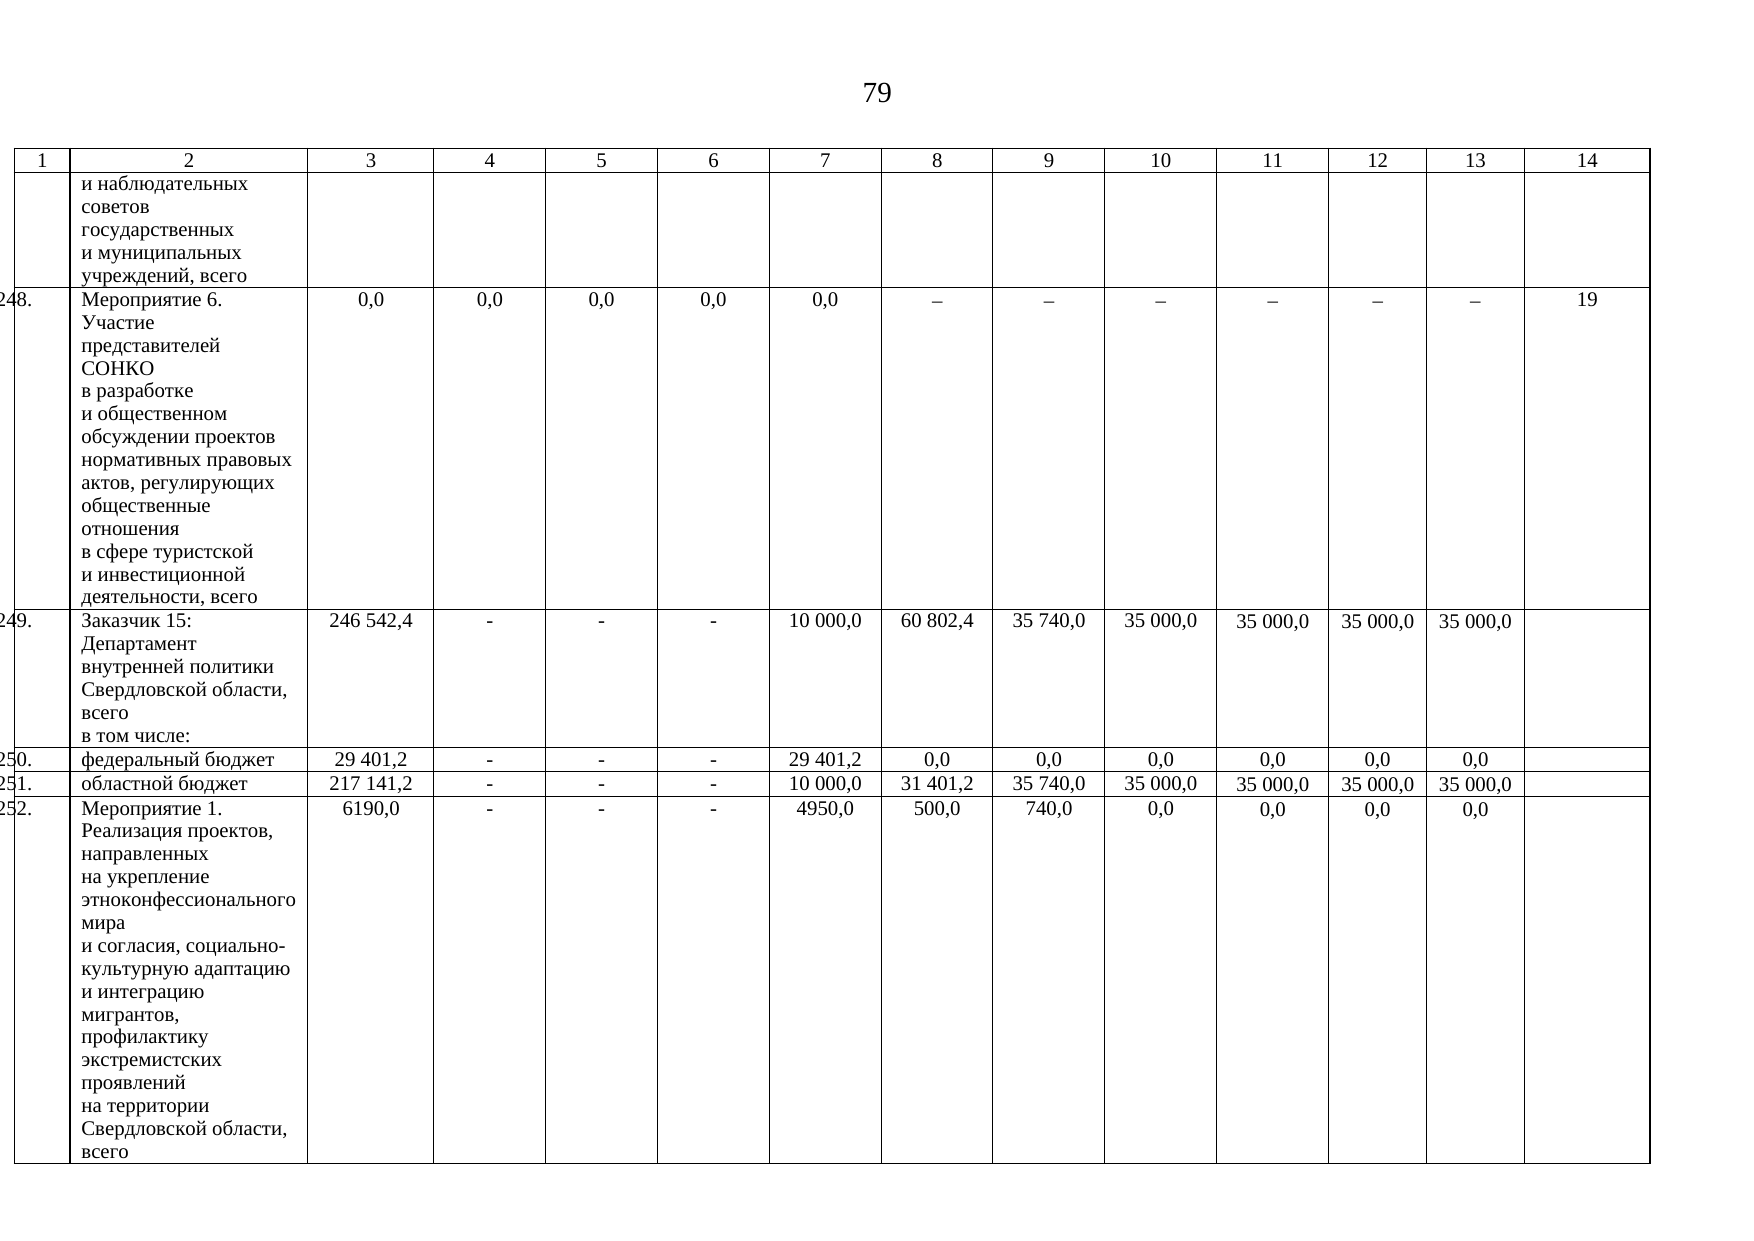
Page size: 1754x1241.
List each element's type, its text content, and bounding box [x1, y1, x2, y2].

table_cell 0,0 [434, 288, 545, 608]
table_cell 0,0 [1105, 797, 1216, 1163]
table_cell – [1329, 288, 1426, 608]
table_cell 0,0 [1217, 797, 1328, 1163]
table_cell 0,0 [1105, 748, 1216, 771]
table_cell - [658, 772, 769, 796]
table_cell 35 000,0 [1427, 772, 1524, 796]
table_header 14 [1525, 149, 1649, 172]
table_cell – [1105, 288, 1216, 608]
table_cell - [658, 748, 769, 771]
table_cell [770, 173, 881, 287]
table_cell 0,0 [993, 748, 1104, 771]
table_header 12 [1329, 149, 1426, 172]
table_cell 19 [1525, 288, 1649, 608]
table_cell 740,0 [993, 797, 1104, 1163]
table_cell [1329, 173, 1426, 287]
table_cell - [546, 748, 657, 771]
table_cell 6190,0 [308, 797, 433, 1163]
table_cell [658, 173, 769, 287]
table_cell и наблюдательных советов государственных и муниципальных учреждений, всего [71, 173, 307, 287]
table_cell Мероприятие 6. Участие представителей СОНКО в разработке и общественном обсуждении проектов нормативных правовых актов, регулирующих общественные отношения в сфере туристской и инвестиционной деятельности, всего [71, 288, 307, 608]
table_cell федеральный бюджет [71, 748, 307, 771]
table_header 1 [15, 149, 69, 172]
table_cell [15, 610, 69, 747]
table_cell 0,0 [770, 288, 881, 608]
table_cell [15, 797, 69, 1163]
table_header 9 [993, 149, 1104, 172]
table_cell 0,0 [1217, 748, 1328, 771]
table_cell 35 000,0 [1427, 610, 1524, 747]
table_cell 0,0 [1427, 797, 1524, 1163]
table_cell 29 401,2 [308, 748, 433, 771]
table_cell - [546, 610, 657, 747]
table_cell [1525, 748, 1649, 771]
table_cell 35 000,0 [1105, 610, 1216, 747]
table_cell 4950,0 [770, 797, 881, 1163]
table_header 6 [658, 149, 769, 172]
table_cell [1105, 173, 1216, 287]
table_cell 10 000,0 [770, 772, 881, 796]
table_cell - [434, 748, 545, 771]
table_cell [1427, 173, 1524, 287]
table_cell 10 000,0 [770, 610, 881, 747]
table_cell 35 000,0 [1329, 610, 1426, 747]
table_cell 35 000,0 [1105, 772, 1216, 796]
table_cell - [546, 772, 657, 796]
table_cell [15, 173, 69, 287]
table_cell 35 740,0 [993, 610, 1104, 747]
table_cell [15, 288, 69, 608]
table_cell 500,0 [882, 797, 992, 1163]
table_cell - [658, 610, 769, 747]
table_cell [993, 173, 1104, 287]
table_cell – [1427, 288, 1524, 608]
table_header 2 [71, 149, 307, 172]
table_cell [1525, 772, 1649, 796]
table_cell 0,0 [546, 288, 657, 608]
table_header 13 [1427, 149, 1524, 172]
table_cell 0,0 [1329, 797, 1426, 1163]
table_cell – [993, 288, 1104, 608]
table_cell – [1217, 288, 1328, 608]
table_cell 0,0 [1427, 748, 1524, 771]
table_cell [546, 173, 657, 287]
table_cell [1525, 797, 1649, 1163]
table_cell 217 141,2 [308, 772, 433, 796]
table_header 8 [882, 149, 992, 172]
table_header 10 [1105, 149, 1216, 172]
table_cell [308, 173, 433, 287]
table_cell [15, 748, 69, 771]
table_header 3 [308, 149, 433, 172]
table_cell 0,0 [658, 288, 769, 608]
table_cell 29 401,2 [770, 748, 881, 771]
table_cell [1525, 610, 1649, 747]
table_header 4 [434, 149, 545, 172]
table_cell [1217, 173, 1328, 287]
table_cell 60 802,4 [882, 610, 992, 747]
table_cell - [434, 797, 545, 1163]
table_cell областной бюджет [71, 772, 307, 796]
table_cell [1525, 173, 1649, 287]
table_cell - [546, 797, 657, 1163]
table_cell - [434, 772, 545, 796]
table_cell - [658, 797, 769, 1163]
table_cell 35 740,0 [993, 772, 1104, 796]
table_cell - [434, 610, 545, 747]
table_cell [434, 173, 545, 287]
table_header 5 [546, 149, 657, 172]
table_cell 35 000,0 [1217, 772, 1328, 796]
table_cell 31 401,2 [882, 772, 992, 796]
table_cell Заказчик 15: Департамент внутренней политики Свердловской области, всего в том числе: [71, 610, 307, 747]
table_cell – [882, 288, 992, 608]
table_cell 0,0 [882, 748, 992, 771]
table_cell Мероприятие 1. Реализация проектов, направленных на укрепление этноконфессионального мира и согласия, социально-культурную адаптацию и интеграцию мигрантов, профилактику экстремистских проявлений на территории Свердловской области, всего [71, 797, 307, 1163]
table_cell 246 542,4 [308, 610, 433, 747]
table_header 11 [1217, 149, 1328, 172]
table_cell 35 000,0 [1329, 772, 1426, 796]
table_cell [882, 173, 992, 287]
table_cell [15, 772, 69, 796]
table_cell 0,0 [308, 288, 433, 608]
table_cell 35 000,0 [1217, 610, 1328, 747]
table_header 7 [770, 149, 881, 172]
table_cell 0,0 [1329, 748, 1426, 771]
